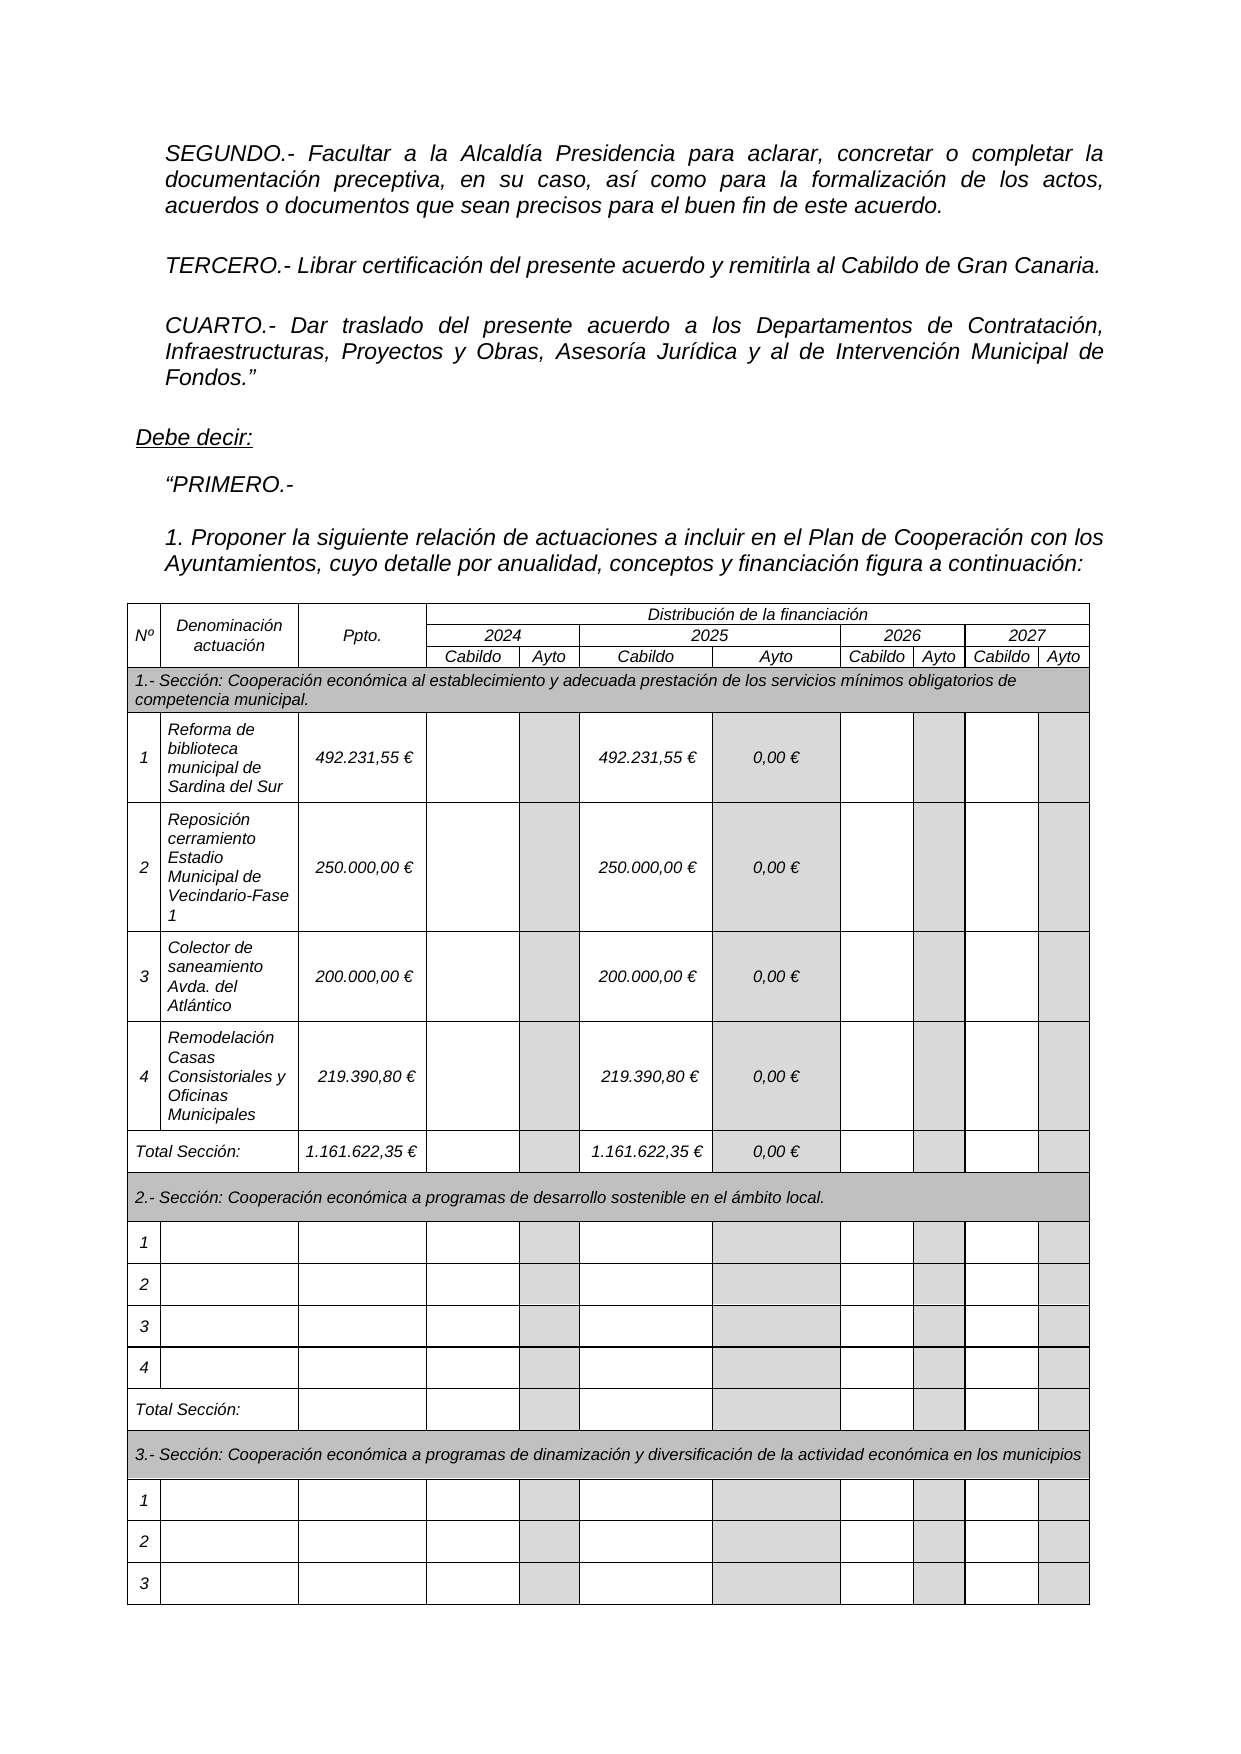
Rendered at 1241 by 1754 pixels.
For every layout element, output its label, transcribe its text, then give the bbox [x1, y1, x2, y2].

table_cell [841, 1521, 913, 1562]
table_cell [580, 1480, 712, 1520]
table_header Denominación actuación [161, 604, 298, 667]
text Debe decir: [135, 424, 1105, 450]
table_cell [520, 1131, 579, 1172]
table_cell [966, 1022, 1038, 1130]
table_cell 3 [128, 932, 160, 1021]
table_cell 4 [128, 1348, 160, 1388]
table_cell [1039, 1022, 1089, 1130]
table_cell [427, 1348, 519, 1388]
table_cell [520, 1022, 579, 1130]
table_cell [299, 1264, 426, 1304]
table_cell 2 [128, 803, 160, 931]
table_cell Remodelación Casas Consistoriales y Oficinas Municipales [161, 1022, 298, 1130]
table_cell [841, 1222, 913, 1263]
table_cell [713, 1348, 840, 1388]
table_cell [713, 1306, 840, 1346]
table_cell 250.000,00 € [580, 803, 712, 931]
table_cell [914, 1131, 964, 1172]
table_cell [520, 803, 579, 931]
table_cell Reposición cerramiento Estadio Municipal de Vecindario-Fase 1 [161, 803, 298, 931]
table_cell [299, 1306, 426, 1346]
table_cell [1039, 1480, 1089, 1520]
table_cell [520, 1389, 579, 1430]
table_cell [841, 803, 913, 931]
table_cell 0,00 € [713, 1022, 840, 1130]
table_cell [966, 1222, 1038, 1263]
table_cell [966, 1348, 1038, 1388]
table_cell [841, 1389, 913, 1430]
table_cell [427, 803, 519, 931]
table_cell 1 [128, 1480, 160, 1520]
table_cell Cabildo [841, 647, 913, 667]
table_cell [914, 932, 964, 1021]
table_cell 2 [128, 1521, 160, 1562]
table_cell 2025 [580, 625, 840, 646]
table_cell [914, 713, 964, 802]
table_cell [914, 1480, 964, 1520]
list 1. Proponer la siguiente relación de actuaciones a incluir en el Plan de Cooperación con los Ayuntamientos, cuyo detalle por anualidad, conceptos y financiación figura a continuación: [165, 524, 1105, 577]
table_cell [713, 1521, 840, 1562]
table_cell [161, 1222, 298, 1263]
table_cell [1039, 713, 1089, 802]
table_cell [966, 713, 1038, 802]
table_cell [580, 1348, 712, 1388]
table_cell [966, 1563, 1038, 1604]
table_cell [161, 1563, 298, 1604]
table_cell [427, 1264, 519, 1304]
table_cell [427, 1521, 519, 1562]
table_cell [299, 1389, 426, 1430]
table_cell [580, 1389, 712, 1430]
table_cell [841, 713, 913, 802]
table_cell [299, 1480, 426, 1520]
table_cell 0,00 € [713, 803, 840, 931]
table_cell Reforma de biblioteca municipal de Sardina del Sur [161, 713, 298, 802]
table_cell Colector de saneamiento Avda. del Atlántico [161, 932, 298, 1021]
table_cell 3.- Sección: Cooperación económica a programas de dinamización y diversificación de la actividad económica en los municipios [128, 1431, 1089, 1478]
table_cell [966, 1389, 1038, 1430]
table_cell [427, 932, 519, 1021]
table_cell [161, 1521, 298, 1562]
table_cell [966, 1306, 1038, 1346]
table_cell [520, 1480, 579, 1520]
table_cell Cabildo [427, 647, 519, 667]
table_cell Ayto [520, 647, 579, 667]
table_cell [713, 1389, 840, 1430]
table_cell [914, 803, 964, 931]
table_cell Ayto [914, 647, 964, 667]
table_cell [580, 1563, 712, 1604]
table_cell [966, 1521, 1038, 1562]
table_cell [299, 1563, 426, 1604]
text CUARTO.- Dar traslado del presente acuerdo a los Departamentos de Contratación, Infraestructuras, Proyectos y Obras, Asesoría Jurídica y al de Intervención Municipal de Fondos.” [165, 312, 1105, 391]
table_cell [580, 1264, 712, 1304]
table_cell [841, 1348, 913, 1388]
table_cell 200.000,00 € [299, 932, 426, 1021]
table_cell [914, 1389, 964, 1430]
table_header Ppto. [299, 604, 426, 667]
table_cell [713, 1222, 840, 1263]
table_cell 1.161.622,35 € [299, 1131, 426, 1172]
text TERCERO.- Librar certificación del presente acuerdo y remitirla al Cabildo de Gran Canaria. [165, 252, 1105, 278]
table_cell [161, 1264, 298, 1304]
table_header Distribución de la financiación [427, 604, 1089, 624]
table_cell 2027 [966, 625, 1089, 646]
table_cell [1039, 1389, 1089, 1430]
table_cell 2024 [427, 625, 579, 646]
table_cell [1039, 932, 1089, 1021]
table_cell [427, 1480, 519, 1520]
table_cell [520, 713, 579, 802]
table_cell [427, 1563, 519, 1604]
table_cell [299, 1348, 426, 1388]
table_cell Ayto [713, 647, 840, 667]
table_cell [427, 1131, 519, 1172]
text SEGUNDO.- Facultar a la Alcaldía Presidencia para aclarar, concretar o completar la documentación preceptiva, en su caso, así como para la formalización de los actos, acuerdos o documentos que sean precisos para el buen fin de este acuerdo. [165, 139, 1105, 219]
table_cell [580, 1521, 712, 1562]
table_cell [966, 932, 1038, 1021]
table_cell 2.- Sección: Cooperación económica a programas de desarrollo sostenible en el ámbito local. [128, 1173, 1089, 1221]
table_cell [966, 803, 1038, 931]
table_cell [520, 1264, 579, 1304]
table_cell Total Sección: [128, 1131, 298, 1172]
table_cell 1.161.622,35 € [580, 1131, 712, 1172]
table_cell [1039, 1222, 1089, 1263]
table_cell [427, 1022, 519, 1130]
table_cell [841, 1022, 913, 1130]
table_cell [427, 1306, 519, 1346]
table_cell 3 [128, 1563, 160, 1604]
table_cell Cabildo [580, 647, 712, 667]
table_cell [580, 1222, 712, 1263]
table_cell [841, 1306, 913, 1346]
table_cell [841, 1131, 913, 1172]
table_cell [520, 1348, 579, 1388]
table_cell [841, 1264, 913, 1304]
table_cell [914, 1306, 964, 1346]
table_cell 219.390,80 € [580, 1022, 712, 1130]
table_cell [580, 1306, 712, 1346]
table_cell [914, 1563, 964, 1604]
table_cell [161, 1480, 298, 1520]
table_cell 2 [128, 1264, 160, 1304]
table_cell 1 [128, 1222, 160, 1263]
table_cell [713, 1264, 840, 1304]
table_cell 1.- Sección: Cooperación económica al establecimiento y adecuada prestación de los servicios mínimos obligatorios de competencia municipal. [128, 668, 1089, 712]
table_cell [427, 713, 519, 802]
table_header Nº [128, 604, 160, 667]
table_cell Total Sección: [128, 1389, 298, 1430]
text “PRIMERO.- [165, 471, 1105, 498]
table_cell 492.231,55 € [580, 713, 712, 802]
table_cell [1039, 1264, 1089, 1304]
table_cell [161, 1306, 298, 1346]
table_cell [520, 1306, 579, 1346]
table_cell [427, 1222, 519, 1263]
table_cell [914, 1521, 964, 1562]
table_cell 250.000,00 € [299, 803, 426, 931]
table_cell [520, 1521, 579, 1562]
table_cell [841, 932, 913, 1021]
table_cell [299, 1222, 426, 1263]
table_cell [520, 1222, 579, 1263]
table_cell [914, 1348, 964, 1388]
table_cell [841, 1563, 913, 1604]
table_cell [520, 1563, 579, 1604]
table_cell 0,00 € [713, 713, 840, 802]
table_cell [914, 1264, 964, 1304]
table_cell 0,00 € [713, 1131, 840, 1172]
table_cell [713, 1563, 840, 1604]
table_cell [1039, 1131, 1089, 1172]
table_cell [914, 1222, 964, 1263]
table_cell [1039, 1306, 1089, 1346]
table_cell [966, 1131, 1038, 1172]
table_cell 1 [128, 713, 160, 802]
table_cell [427, 1389, 519, 1430]
table_cell 3 [128, 1306, 160, 1346]
table_cell [520, 932, 579, 1021]
table_cell 2026 [841, 625, 964, 646]
table_cell 492.231,55 € [299, 713, 426, 802]
table_cell [1039, 1348, 1089, 1388]
table_cell [966, 1264, 1038, 1304]
table_cell [1039, 803, 1089, 931]
table_cell 200.000,00 € [580, 932, 712, 1021]
table_cell [161, 1348, 298, 1388]
table_cell Ayto [1039, 647, 1089, 667]
table_cell [1039, 1521, 1089, 1562]
table_cell [299, 1521, 426, 1562]
table_cell [966, 1480, 1038, 1520]
table_cell [841, 1480, 913, 1520]
table_cell 0,00 € [713, 932, 840, 1021]
table_cell [1039, 1563, 1089, 1604]
table_cell 219.390,80 € [299, 1022, 426, 1130]
table_cell [914, 1022, 964, 1130]
table_cell Cabildo [966, 647, 1038, 667]
table_cell 4 [128, 1022, 160, 1130]
table_cell [713, 1480, 840, 1520]
